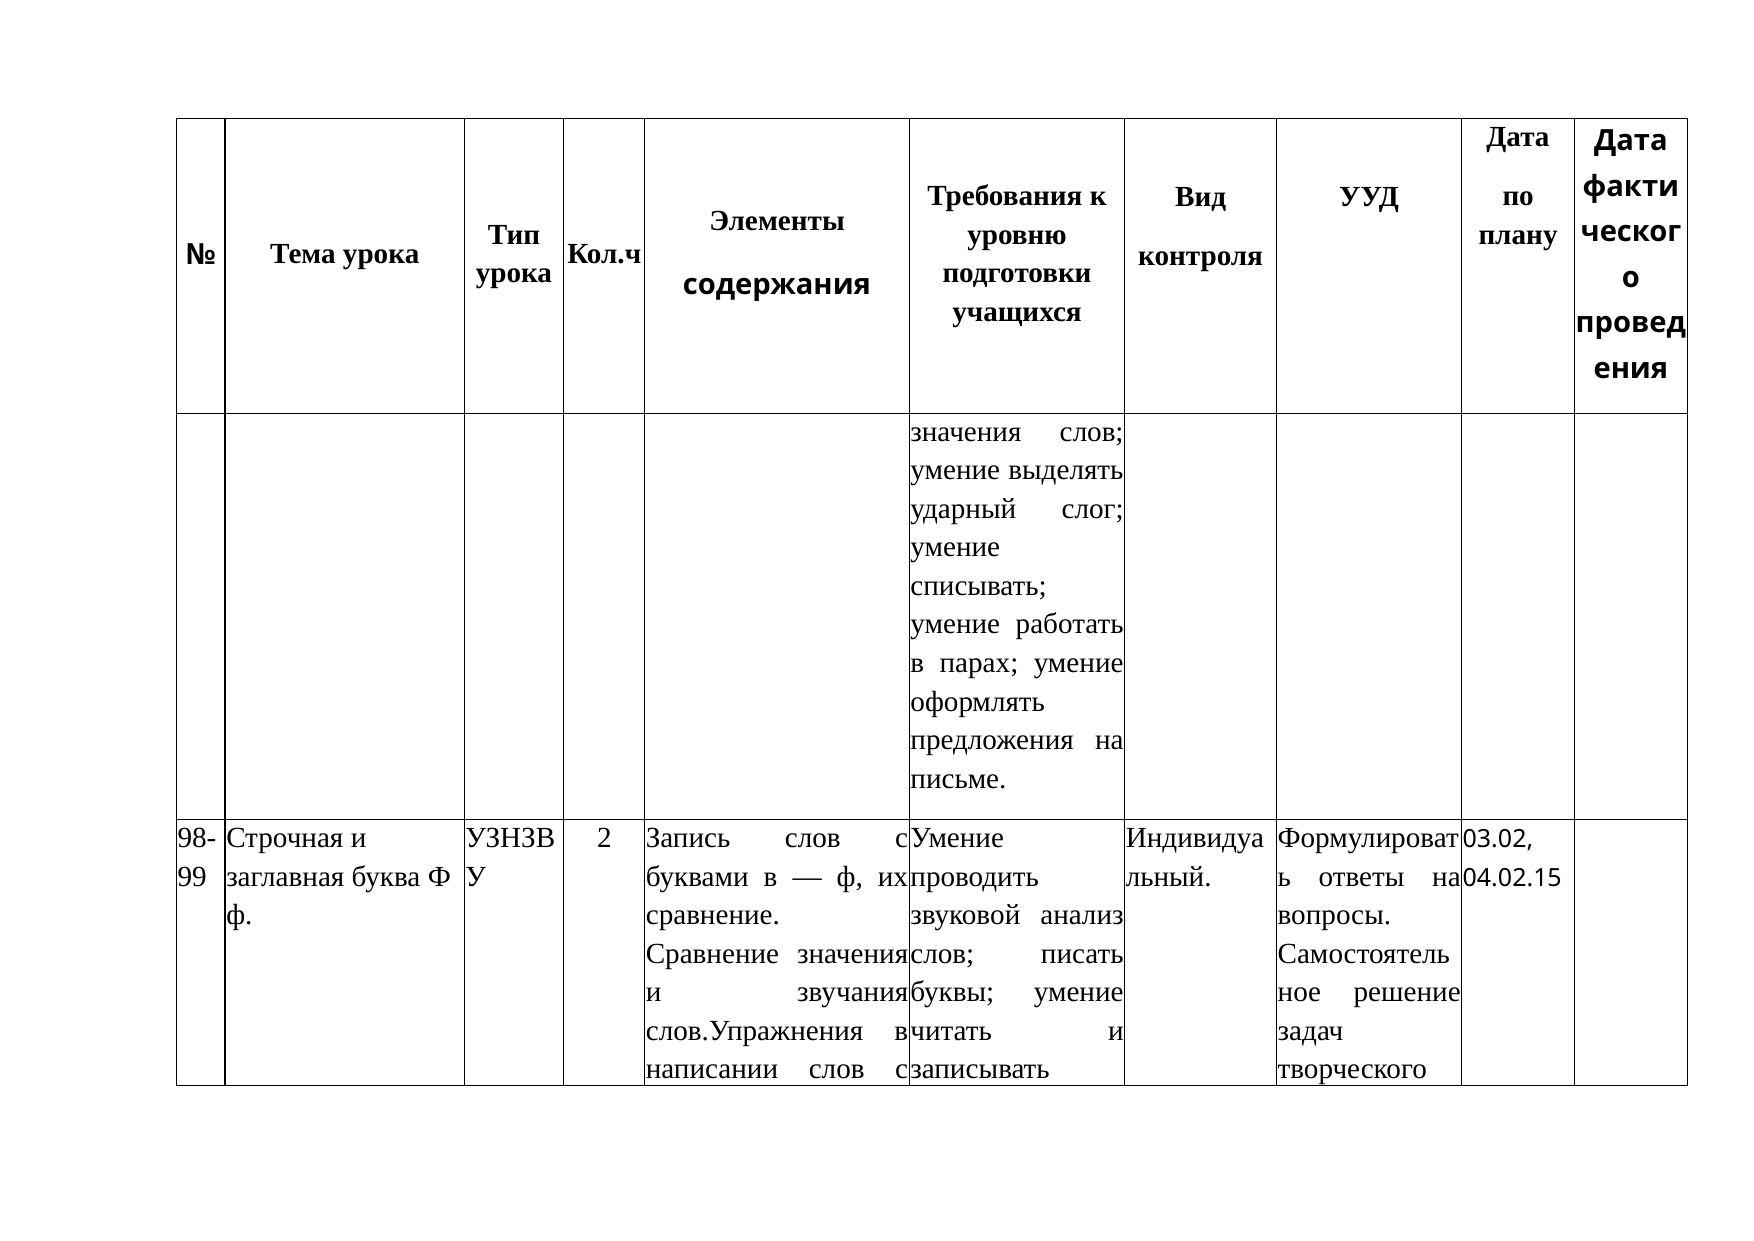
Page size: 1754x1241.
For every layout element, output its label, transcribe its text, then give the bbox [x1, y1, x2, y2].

table_cell Формулировать ответы на вопросы. Самостоятельное решение задач творческого [1277, 820, 1461, 1085]
table_header УУД [1277, 119, 1461, 413]
table_header Дата фактического проведения [1575, 119, 1687, 413]
table_header Элементы содержания [645, 119, 909, 413]
table_cell УЗНЗВУ [465, 820, 563, 1085]
table_cell [1575, 414, 1687, 819]
table_cell Строчная и заглавная буква Ф ф. [226, 820, 464, 1085]
table_cell [564, 414, 644, 819]
table_cell [645, 414, 909, 819]
table_header Вид контроля [1125, 119, 1276, 413]
table_header № [177, 119, 224, 413]
table_header Тема урока [226, 119, 464, 413]
table_cell [1125, 414, 1276, 819]
table_cell 2 [564, 820, 644, 1085]
table_header Кол.ч [564, 119, 644, 413]
table_cell [1575, 820, 1687, 1085]
table_cell Умение проводить звуковой анализ слов; писать буквы; умение читать и записывать [910, 820, 1124, 1085]
table_cell 03.02, 04.02.15 [1462, 820, 1574, 1085]
table_cell [1277, 414, 1461, 819]
table_cell [226, 414, 464, 819]
table_cell значения слов; умение выделять ударный слог; умение списывать; умение работать в парах; умение оформлять предложения на письме. [910, 414, 1124, 819]
table_cell Индивидуальный. [1125, 820, 1276, 1085]
table_cell [465, 414, 563, 819]
table_cell Запись слов с буквами в — ф, их сравнение. Сравнение значения и звучания слов.Упражнения в написании слов с [645, 820, 909, 1085]
table_cell [1462, 414, 1574, 819]
table_header Тип урока [465, 119, 563, 413]
table_cell 98-99 [177, 820, 224, 1085]
table_cell [177, 414, 224, 819]
table_header Дата по плану [1462, 119, 1574, 413]
table_header Требования к уровню подготовки учащихся [910, 119, 1124, 413]
